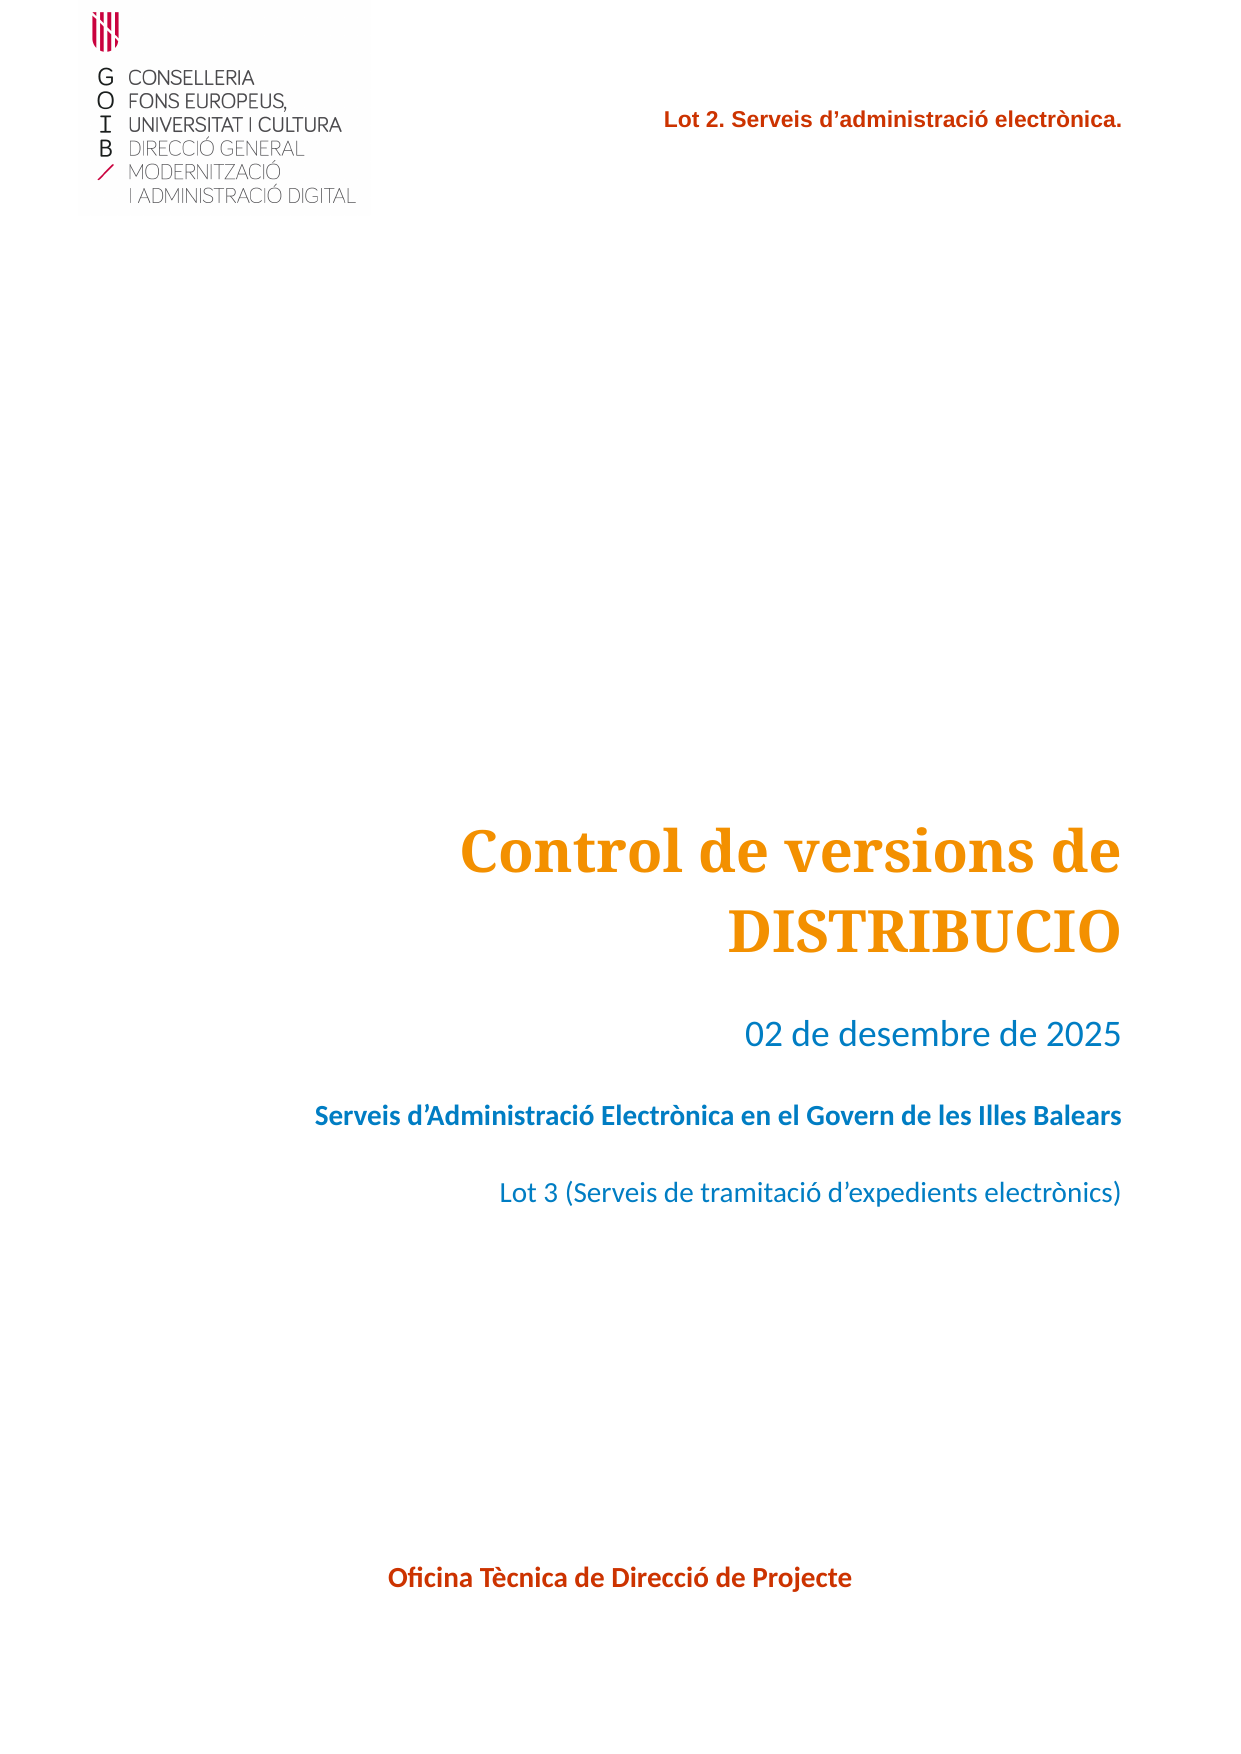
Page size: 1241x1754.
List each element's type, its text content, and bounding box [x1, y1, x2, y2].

text Lot 3 (Serveis de tramitació d’expedients electrònics) [118, 1174, 1122, 1210]
text Control de versions de DISTRIBUCIO [118, 810, 1122, 969]
picture [77, 0, 371, 216]
text Serveis d’Administració Electrònica en el Govern de les Illes Balears [118, 1097, 1122, 1133]
text 02 de desembre de 2025 [118, 1010, 1122, 1056]
text Oficina Tècnica de Direcció de Projecte [118, 1559, 1122, 1594]
